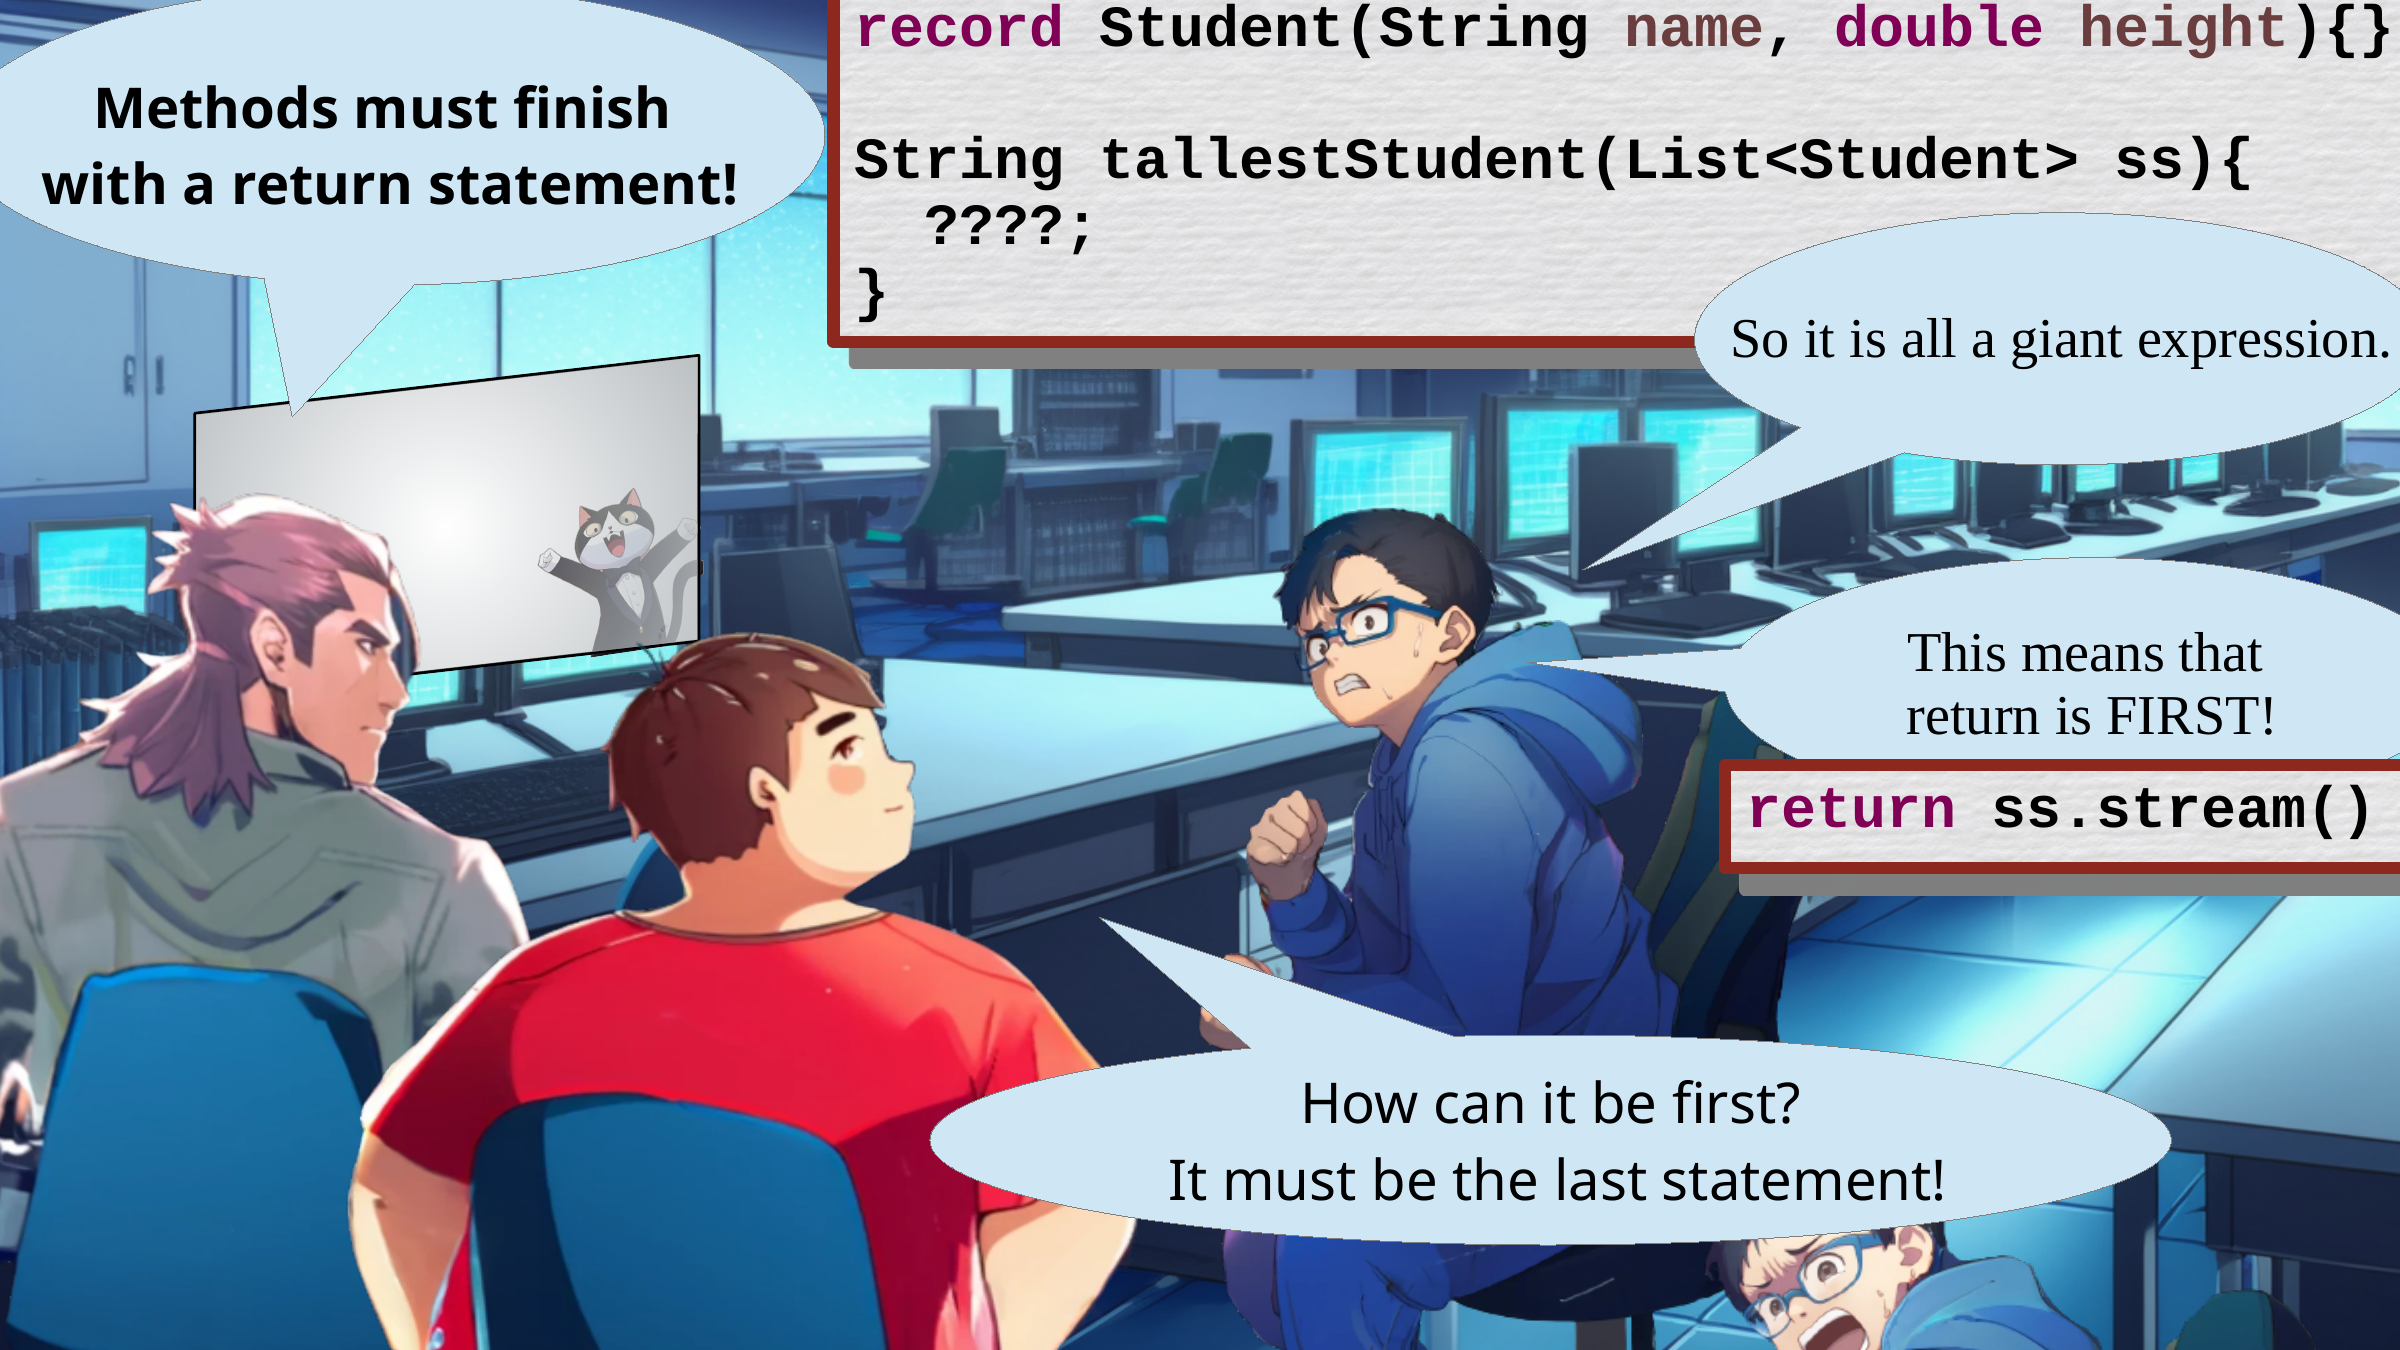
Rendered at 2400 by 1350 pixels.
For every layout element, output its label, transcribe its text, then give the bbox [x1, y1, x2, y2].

text_box So it is all a giant expression. [1582, 212, 2400, 570]
text_box record Student(String name, double height){} String tallestStudent(List<Student> ss){ ????; } [833, 0, 2400, 342]
text_box This means that return is FIRST! [1527, 557, 2400, 759]
picture [2390, 754, 2400, 759]
text_box How can it be first? It must be the last statement! [929, 917, 2172, 1246]
text_box [219, 355, 699, 595]
picture [0, 0, 2400, 1350]
text_box Methods must finish with a return statement! [0, 0, 826, 417]
text_box return ss.stream() [1725, 764, 2400, 868]
picture [0, 0, 194, 67]
